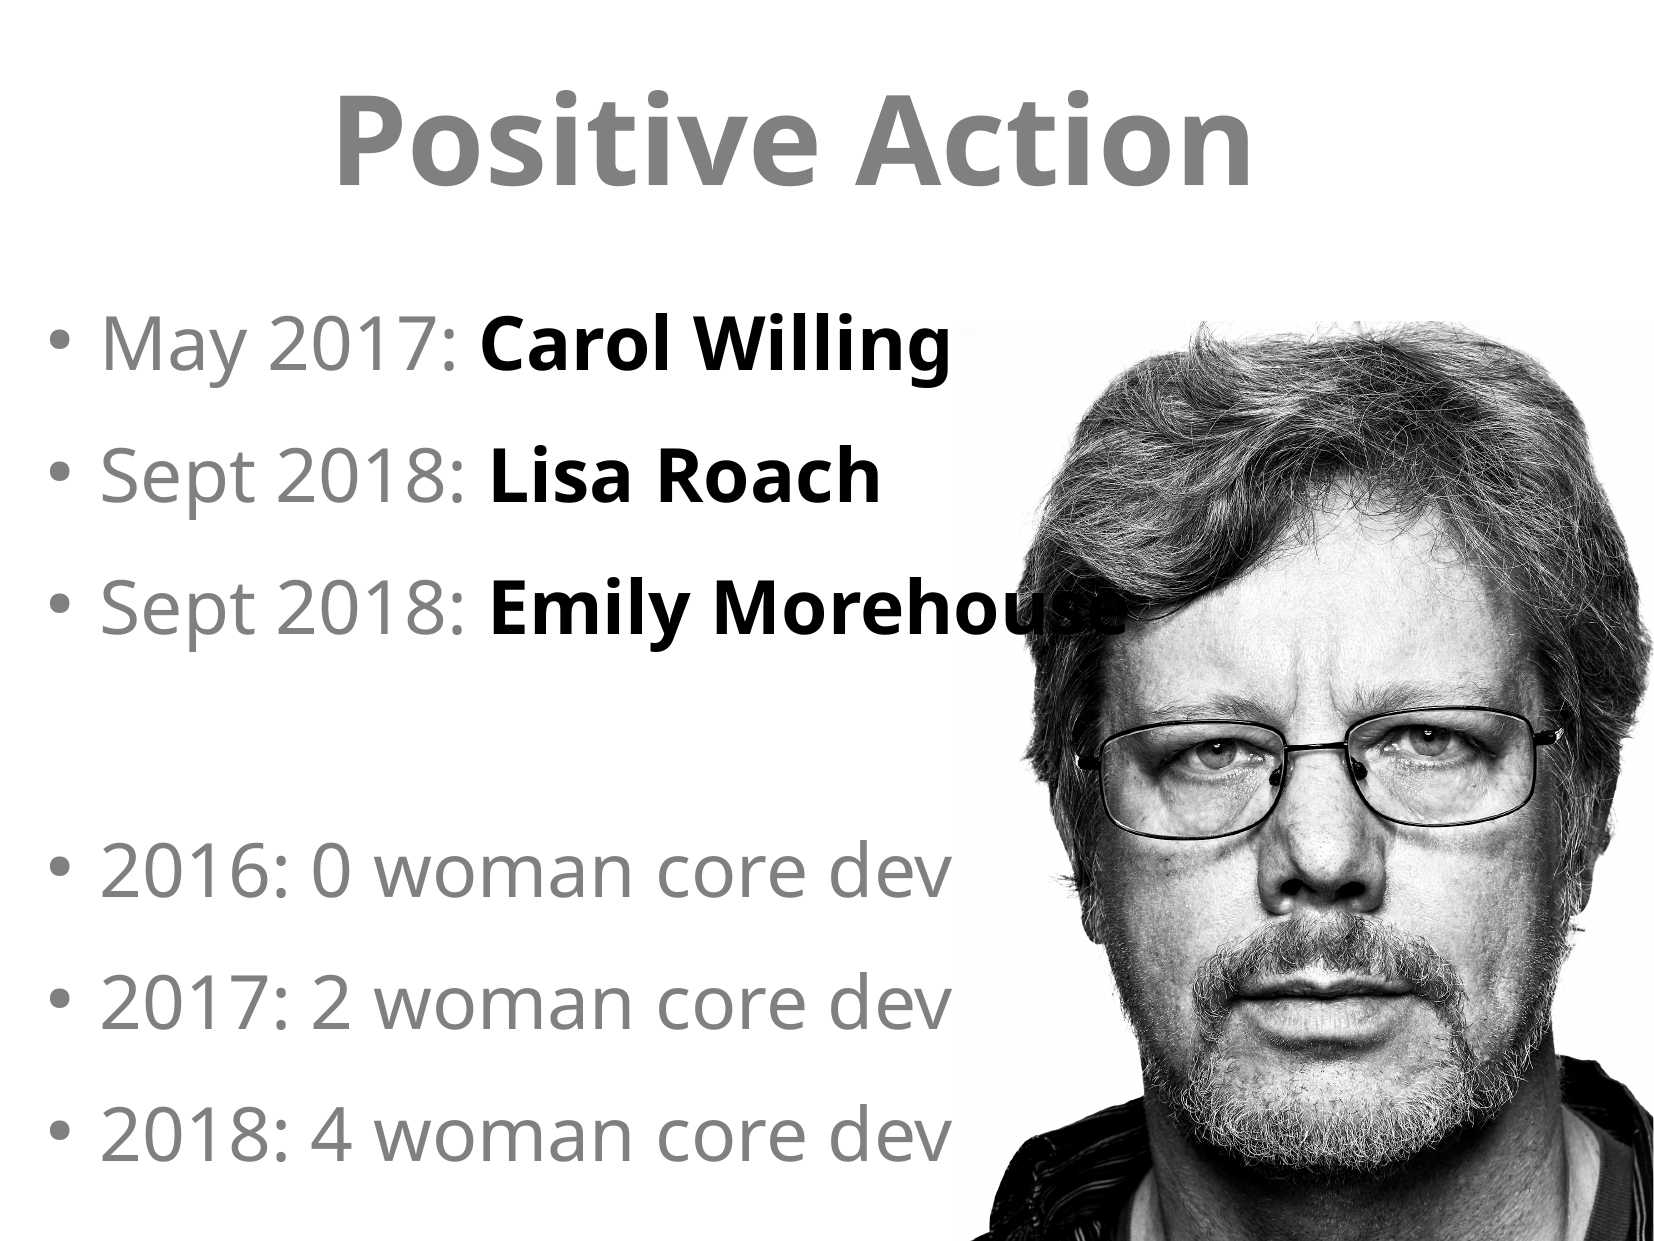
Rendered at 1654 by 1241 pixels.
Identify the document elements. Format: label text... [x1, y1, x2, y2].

picture [959, 321, 1654, 1241]
text_box Positive Action [314, 44, 1297, 199]
list May 2017: Carol Willing Sept 2018: Lisa Roach Sept 2018: Emily Morehouse 2016: 0 woman core dev 2017: 2 woman core dev 2018: 4 woman core dev [28, 290, 1160, 1185]
